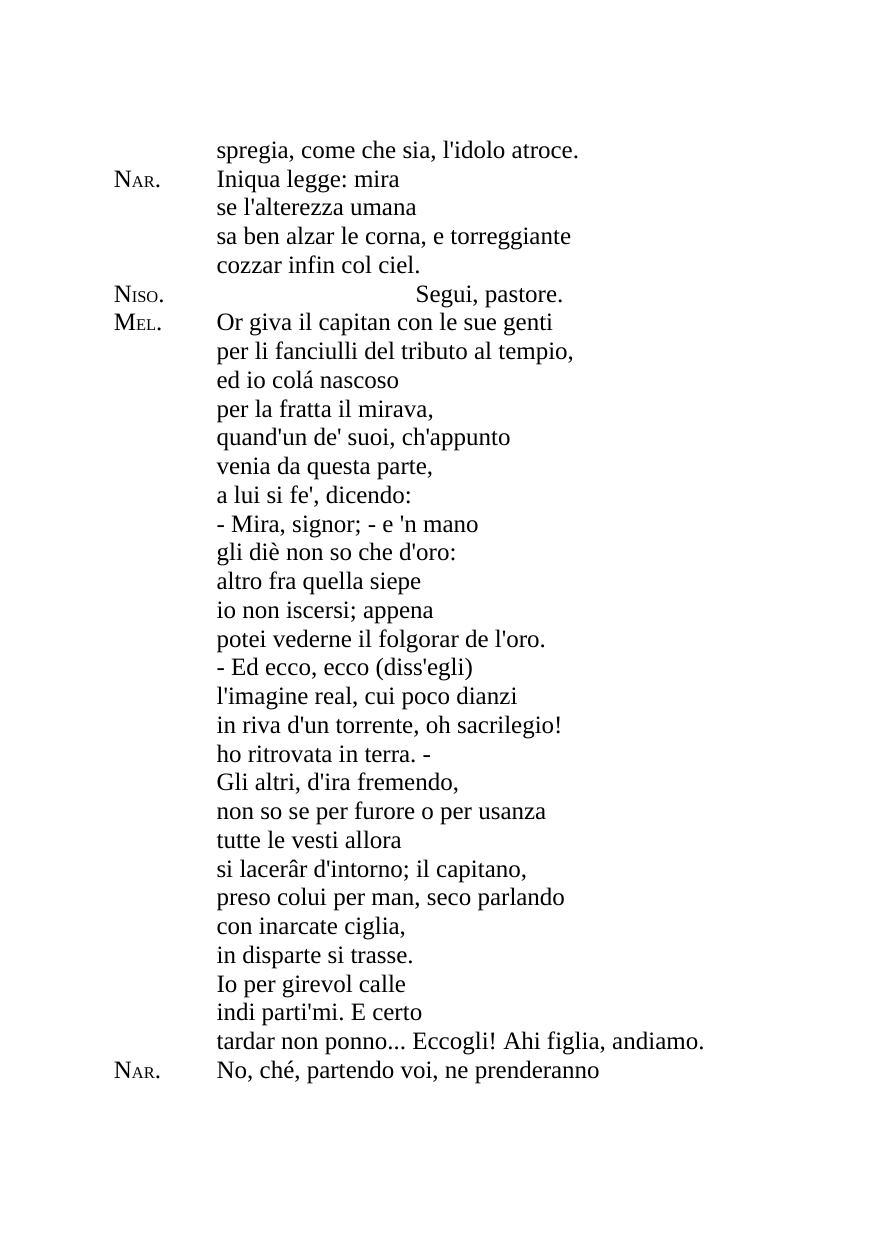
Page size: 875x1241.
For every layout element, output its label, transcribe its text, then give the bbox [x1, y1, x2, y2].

table_cell Or giva il capitan con le sue genti per li fanciulli del tributo al tempio, ed io colá nascoso per la fratta il mirava, quand'un de' suoi, ch'appunto venia da questa parte, a lui si fe', dicendo: - Mira, signor; - e 'n mano gli diè non so che d'oro: altro fra quella siepe io non iscersi; appena potei vederne il folgorar de l'oro. - Ed ecco, ecco (diss'egli) l'imagine real, cui poco dianzi in riva d'un torrente, oh sacrilegio! ho ritrovata in terra. - Gli altri, d'ira fremendo, non so se per furore o per usanza tutte le vesti allora si lacerâr d'intorno; il capitano, preso colui per man, seco parlando con inarcate ciglia, in disparte si trasse. Io per girevol calle indi parti'mi. E certo tardar non ponno... Eccogli! Ahi figlia, andiamo. [209, 308, 768, 1055]
table_cell spregia, come che sia, l'idolo atroce. [209, 135, 768, 164]
table_cell [106, 135, 209, 164]
table_cell Nar. [106, 164, 209, 279]
table_cell Niso. [106, 279, 209, 307]
table_cell Segui, pastore. [209, 279, 768, 307]
table_cell Nar. [106, 1055, 209, 1084]
table_cell No, ché, partendo voi, ne prenderanno [209, 1055, 768, 1084]
table_cell Iniqua legge: mira se l'alterezza umana sa ben alzar le corna, e torreggiante cozzar infin col ciel. [209, 164, 768, 279]
table_cell Mel. [106, 308, 209, 1055]
